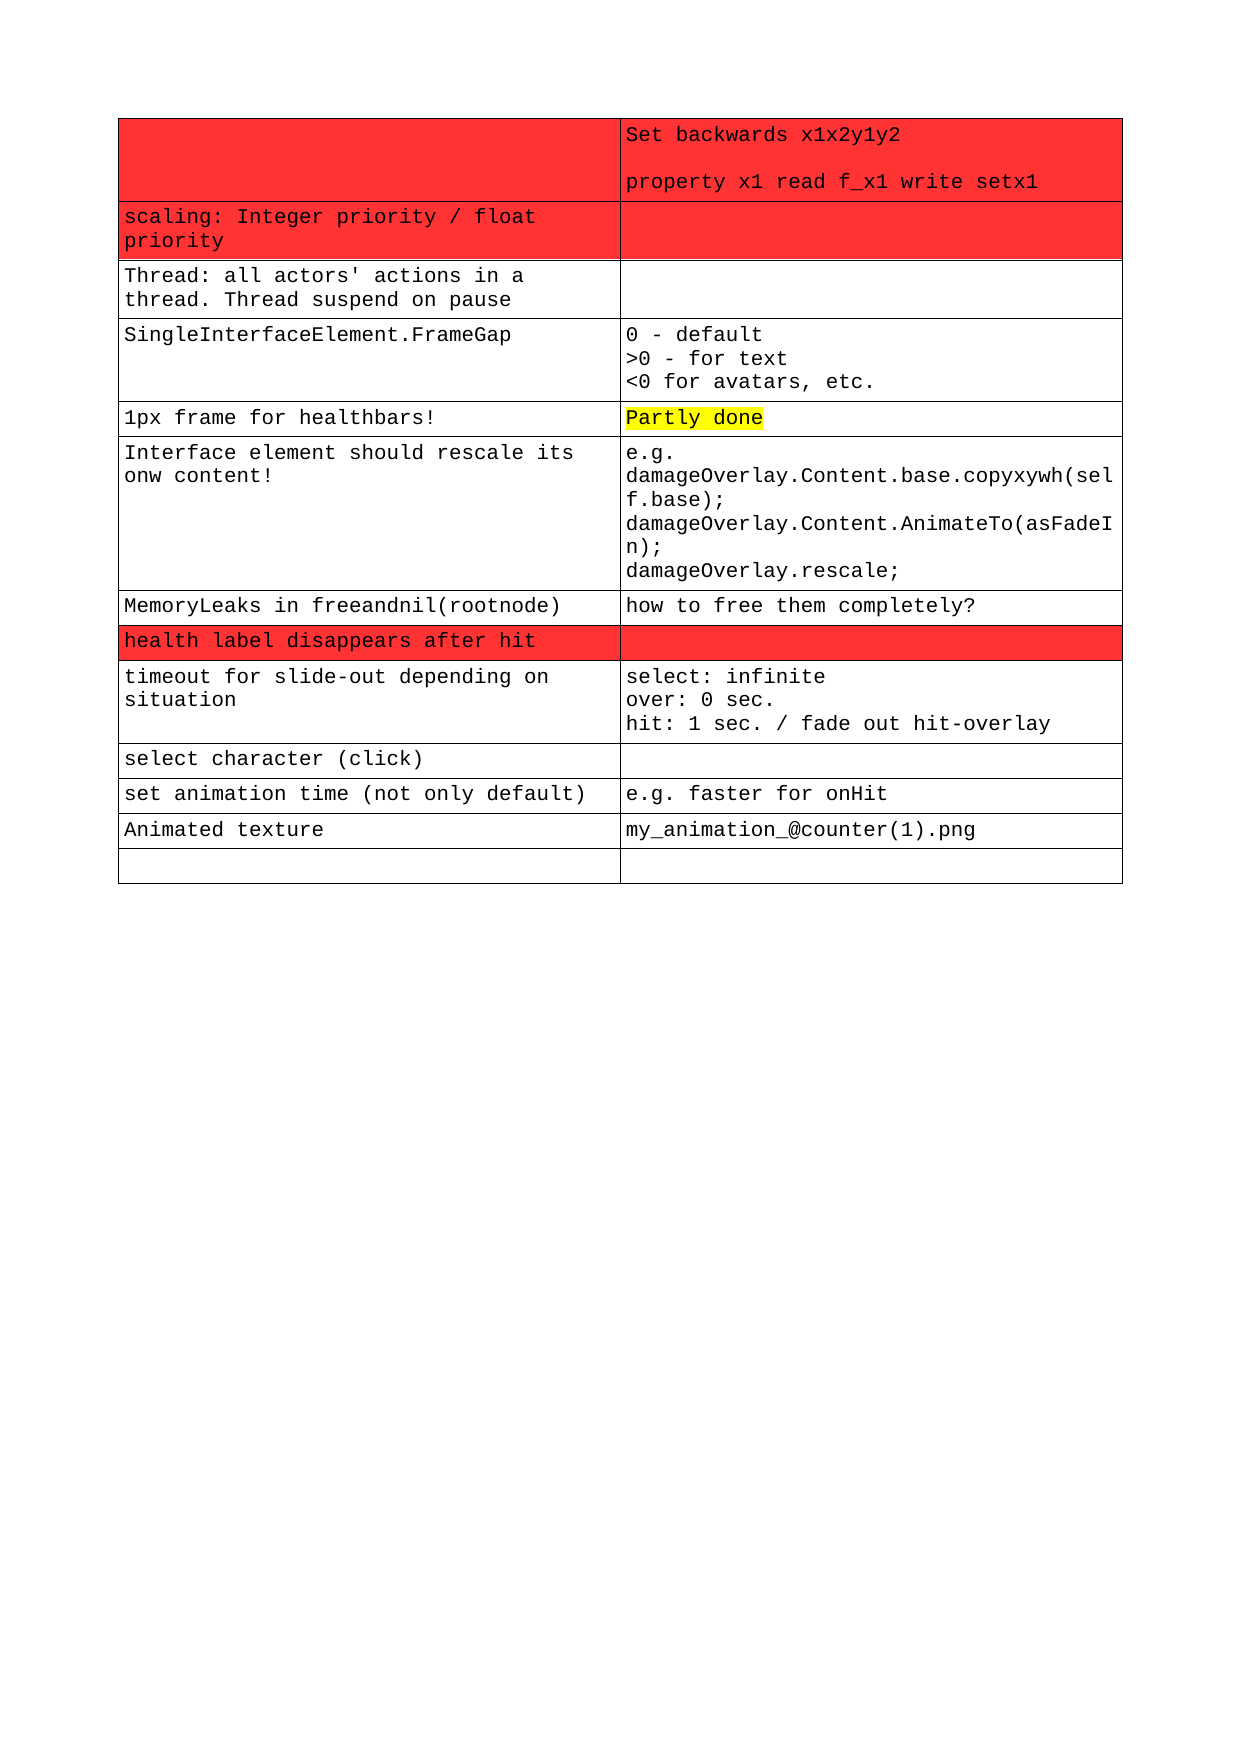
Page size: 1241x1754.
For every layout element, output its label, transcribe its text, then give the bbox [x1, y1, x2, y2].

table_cell timeout for slide-out depending on situation [119, 661, 620, 742]
table_cell Thread: all actors' actions in a thread. Thread suspend on pause [119, 261, 620, 318]
table_cell [621, 202, 1122, 259]
table_cell scaling: Integer priority / float priority [119, 202, 620, 259]
table_cell select: infinite over: 0 sec. hit: 1 sec. / fade out hit-overlay [621, 661, 1122, 742]
table_cell e.g. faster for onHit [621, 779, 1122, 813]
table_cell [119, 849, 620, 883]
table_cell Set backwards x1x2y1y2 property x1 read f_x1 write setx1 [621, 119, 1122, 201]
table_cell health label disappears after hit [119, 626, 620, 660]
table_cell SingleInterfaceElement.FrameGap [119, 319, 620, 401]
table_cell [621, 626, 1122, 660]
table_cell [119, 119, 620, 201]
table_cell [621, 744, 1122, 778]
table_cell Animated texture [119, 814, 620, 848]
table_cell e.g. damageOverlay.Content.base.copyxywh(self.base); damageOverlay.Content.AnimateTo(asFadeIn); damageOverlay.rescale; [621, 437, 1122, 589]
table_cell how to free them completely? [621, 591, 1122, 625]
table_cell [621, 849, 1122, 883]
table_cell my_animation_@counter(1).png [621, 814, 1122, 848]
table_cell MemoryLeaks in freeandnil(rootnode) [119, 591, 620, 625]
table_cell 0 - default >0 - for text <0 for avatars, etc. [621, 319, 1122, 401]
table_cell set animation time (not only default) [119, 779, 620, 813]
table_cell Interface element should rescale its onw content! [119, 437, 620, 589]
table_cell [621, 261, 1122, 318]
table_cell Partly done [621, 402, 1122, 436]
table_cell select character (click) [119, 744, 620, 778]
table_cell 1px frame for healthbars! [119, 402, 620, 436]
